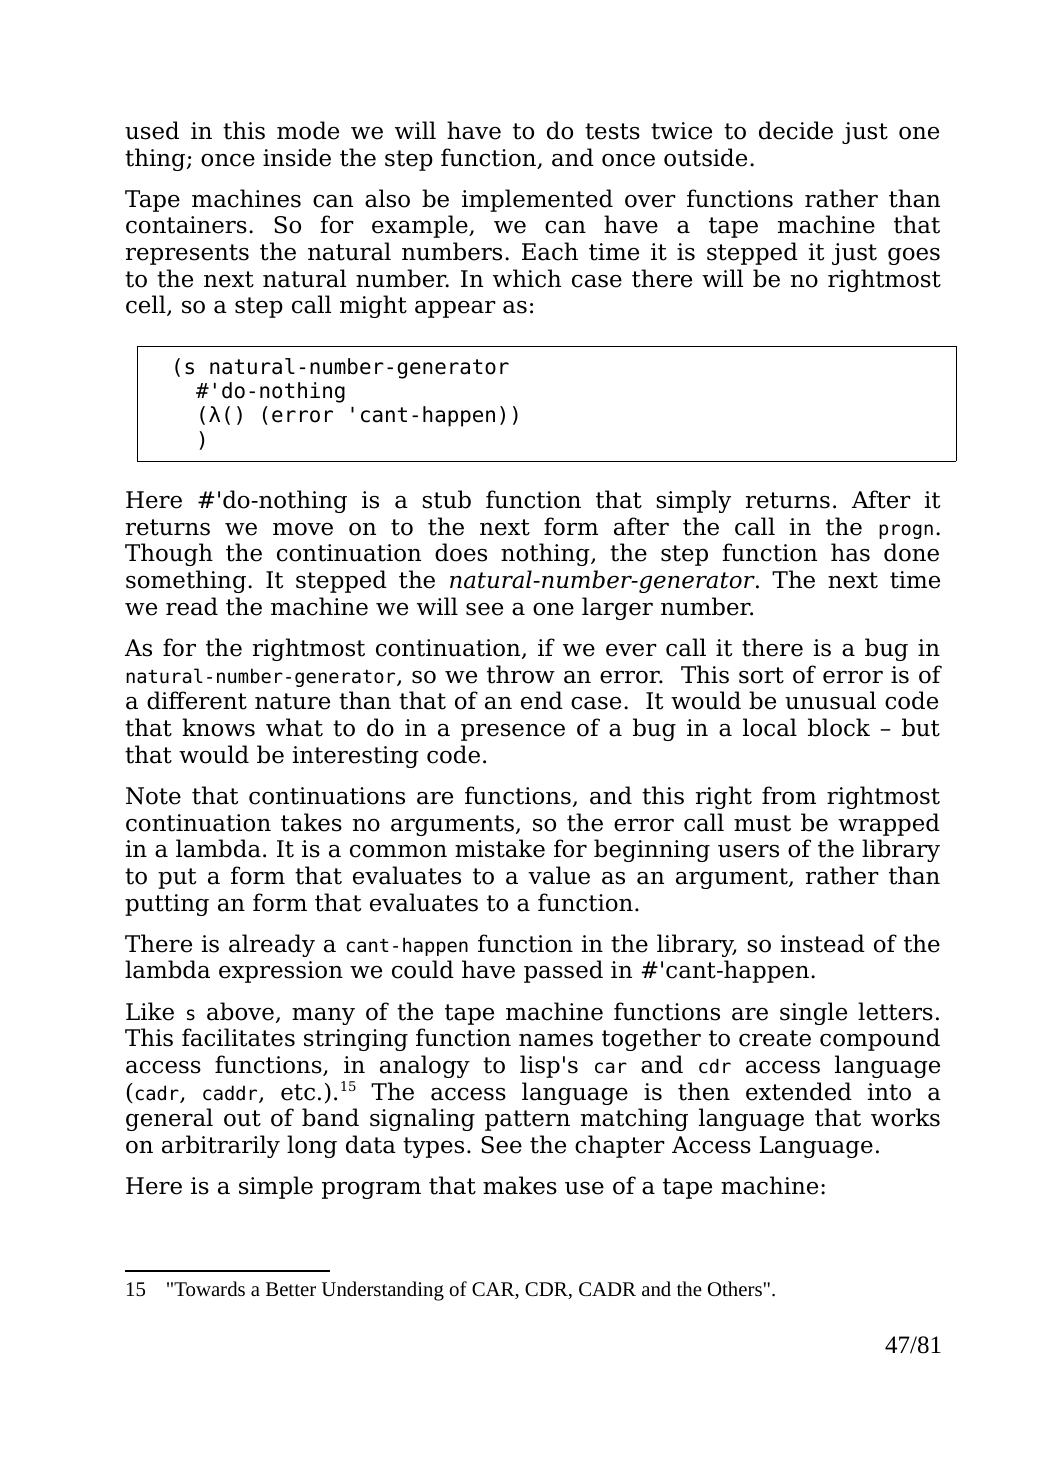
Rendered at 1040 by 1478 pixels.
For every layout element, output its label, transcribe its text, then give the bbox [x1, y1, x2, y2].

text There is already a cant-happen function in the library, so instead of the lambda expression we could have passed in #'cant-happen. [125, 931, 942, 984]
text As for the rightmost continuation, if we ever call it there is a bug in natural-number-generator, so we throw an error. This sort of error is of a different nature than that of an end case. It would be unusual code that knows what to do in a presence of a bug in a local block – but that would be interesting code. [125, 635, 942, 768]
text (s natural-number-generator [146, 355, 947, 379]
text used in this mode we will have to do tests twice to decide just one thing; once inside the step function, and once outside. [125, 118, 942, 171]
text Note that continuations are functions, and this right from rightmost continuation takes no arguments, so the error call must be wrapped in a lambda. It is a common mistake for beginning users of the library to put a form that evaluates to a value as an argument, rather than putting an form that evaluates to a function. [125, 783, 942, 916]
text (λ() (error 'cant-happen)) [146, 403, 947, 428]
text Here is a simple program that makes use of a tape machine: [125, 1173, 942, 1200]
text Here #'do-nothing is a stub function that simply returns. After it returns we move on to the next form after the call in the progn. Though the continuation does nothing, the step function has done something. It stepped the natural-number-generator. The next time we read the machine we will see a one larger number. [125, 487, 942, 621]
text "Towards a Better Understanding of CAR, CDR, CADR and the Others". [125, 1277, 942, 1301]
text Like s above, many of the tape machine functions are single letters. This facilitates stringing function names together to create compound access functions, in analogy to lisp's car and cdr access language (cadr, caddr, etc.). The access language is then extended into a general out of band signaling pattern matching language that works on arbitrarily long data types. See the chapter Access Language. [125, 999, 942, 1159]
text ) [146, 428, 947, 452]
text #'do-nothing [146, 379, 947, 403]
text Tape machines can also be implemented over functions rather than containers. So for example, we can have a tape machine that represents the natural numbers. Each time it is stepped it just goes to the next natural number. In which case there will be no rightmost cell, so a step call might appear as: [125, 186, 942, 319]
